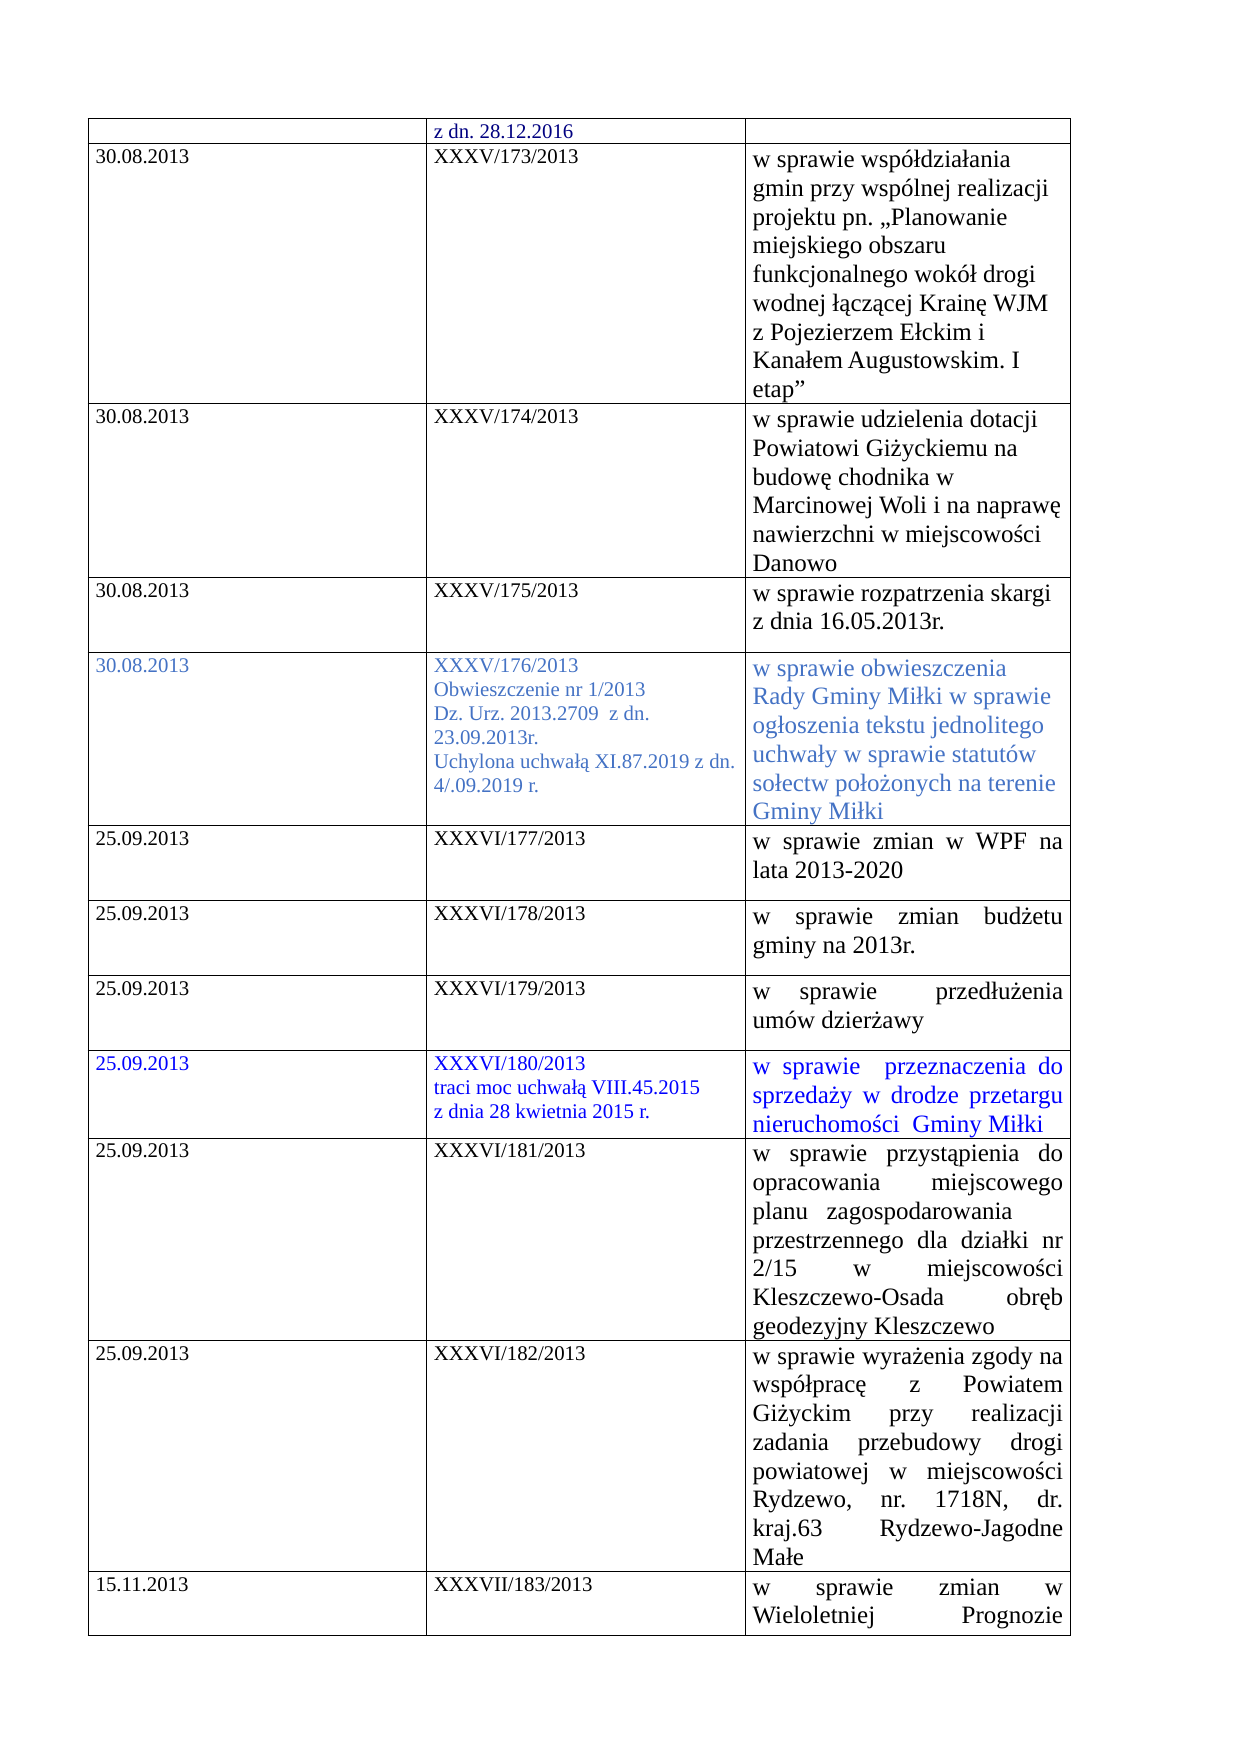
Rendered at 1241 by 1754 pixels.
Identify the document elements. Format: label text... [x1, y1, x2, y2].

table_cell XXXV/173/2013 [427, 144, 745, 403]
table_cell w sprawie wyrażenia zgody na współpracę z Powiatem Giżyckim przy realizacji zadania przebudowy drogi powiatowej w miejscowości Rydzewo, nr. 1718N, dr. kraj.63 Rydzewo-Jagodne Małe [746, 1341, 1070, 1571]
table_cell 25.09.2013 [89, 826, 426, 900]
table_cell [89, 119, 426, 143]
table_cell XXXVI/178/2013 [427, 901, 745, 975]
table_cell w sprawie zmian budżetu gminy na 2013r. [746, 901, 1070, 975]
table_cell w sprawie przedłużenia umów dzierżawy [746, 976, 1070, 1050]
table_cell w sprawie przystąpienia do opracowania miejscowego planu zagospodarowania przestrzennego dla działki nr 2/15 w miejscowości Kleszczewo-Osada obręb geodezyjny Kleszczewo [746, 1139, 1070, 1340]
table_cell 30.08.2013 [89, 404, 426, 577]
table_cell w sprawie zmian w WPF na lata 2013-2020 [746, 826, 1070, 900]
table_cell 25.09.2013 [89, 901, 426, 975]
table_cell w sprawie współdziałania gmin przy wspólnej realizacji projektu pn. „Planowanie miejskiego obszaru funkcjonalnego wokół drogi wodnej łączącej Krainę WJM z Pojezierzem Ełckim i Kanałem Augustowskim. I etap” [746, 144, 1070, 403]
table_cell 25.09.2013 [89, 1139, 426, 1340]
table_cell 25.09.2013 [89, 1341, 426, 1571]
table_cell z dn. 28.12.2016 [427, 119, 745, 143]
table_cell 25.09.2013 [89, 976, 426, 1050]
table_cell w sprawie udzielenia dotacji Powiatowi Giżyckiemu na budowę chodnika w Marcinowej Woli i na naprawę nawierzchni w miejscowości Danowo [746, 404, 1070, 577]
table_cell 15.11.2013 [89, 1572, 426, 1635]
table_cell XXXV/175/2013 [427, 578, 745, 652]
table_cell XXXV/174/2013 [427, 404, 745, 577]
table_cell w sprawie zmian w Wieloletniej Prognozie [746, 1572, 1070, 1635]
table_cell 30.08.2013 [89, 653, 426, 825]
table_cell XXXVI/182/2013 [427, 1341, 745, 1571]
table_cell 30.08.2013 [89, 578, 426, 652]
table_cell XXXVI/181/2013 [427, 1139, 745, 1340]
table_cell 25.09.2013 [89, 1051, 426, 1137]
table_cell 30.08.2013 [89, 144, 426, 403]
table_cell w sprawie przeznaczenia do sprzedaży w drodze przetargu nieruchomości Gminy Miłki [746, 1051, 1070, 1137]
table_cell w sprawie obwieszczenia Rady Gminy Miłki w sprawie ogłoszenia tekstu jednolitego uchwały w sprawie statutów sołectw położonych na terenie Gminy Miłki [746, 653, 1070, 825]
table_cell w sprawie rozpatrzenia skargi z dnia 16.05.2013r. [746, 578, 1070, 652]
table_cell [746, 119, 1070, 143]
table_cell XXXVI/179/2013 [427, 976, 745, 1050]
table_cell XXXVI/180/2013 traci moc uchwałą VIII.45.2015 z dnia 28 kwietnia 2015 r. [427, 1051, 745, 1137]
table_cell XXXVII/183/2013 [427, 1572, 745, 1635]
table_cell XXXVI/177/2013 [427, 826, 745, 900]
table_cell XXXV/176/2013 Obwieszczenie nr 1/2013 Dz. Urz. 2013.2709 z dn. 23.09.2013r. Uchylona uchwałą XI.87.2019 z dn. 4/.09.2019 r. [427, 653, 745, 825]
